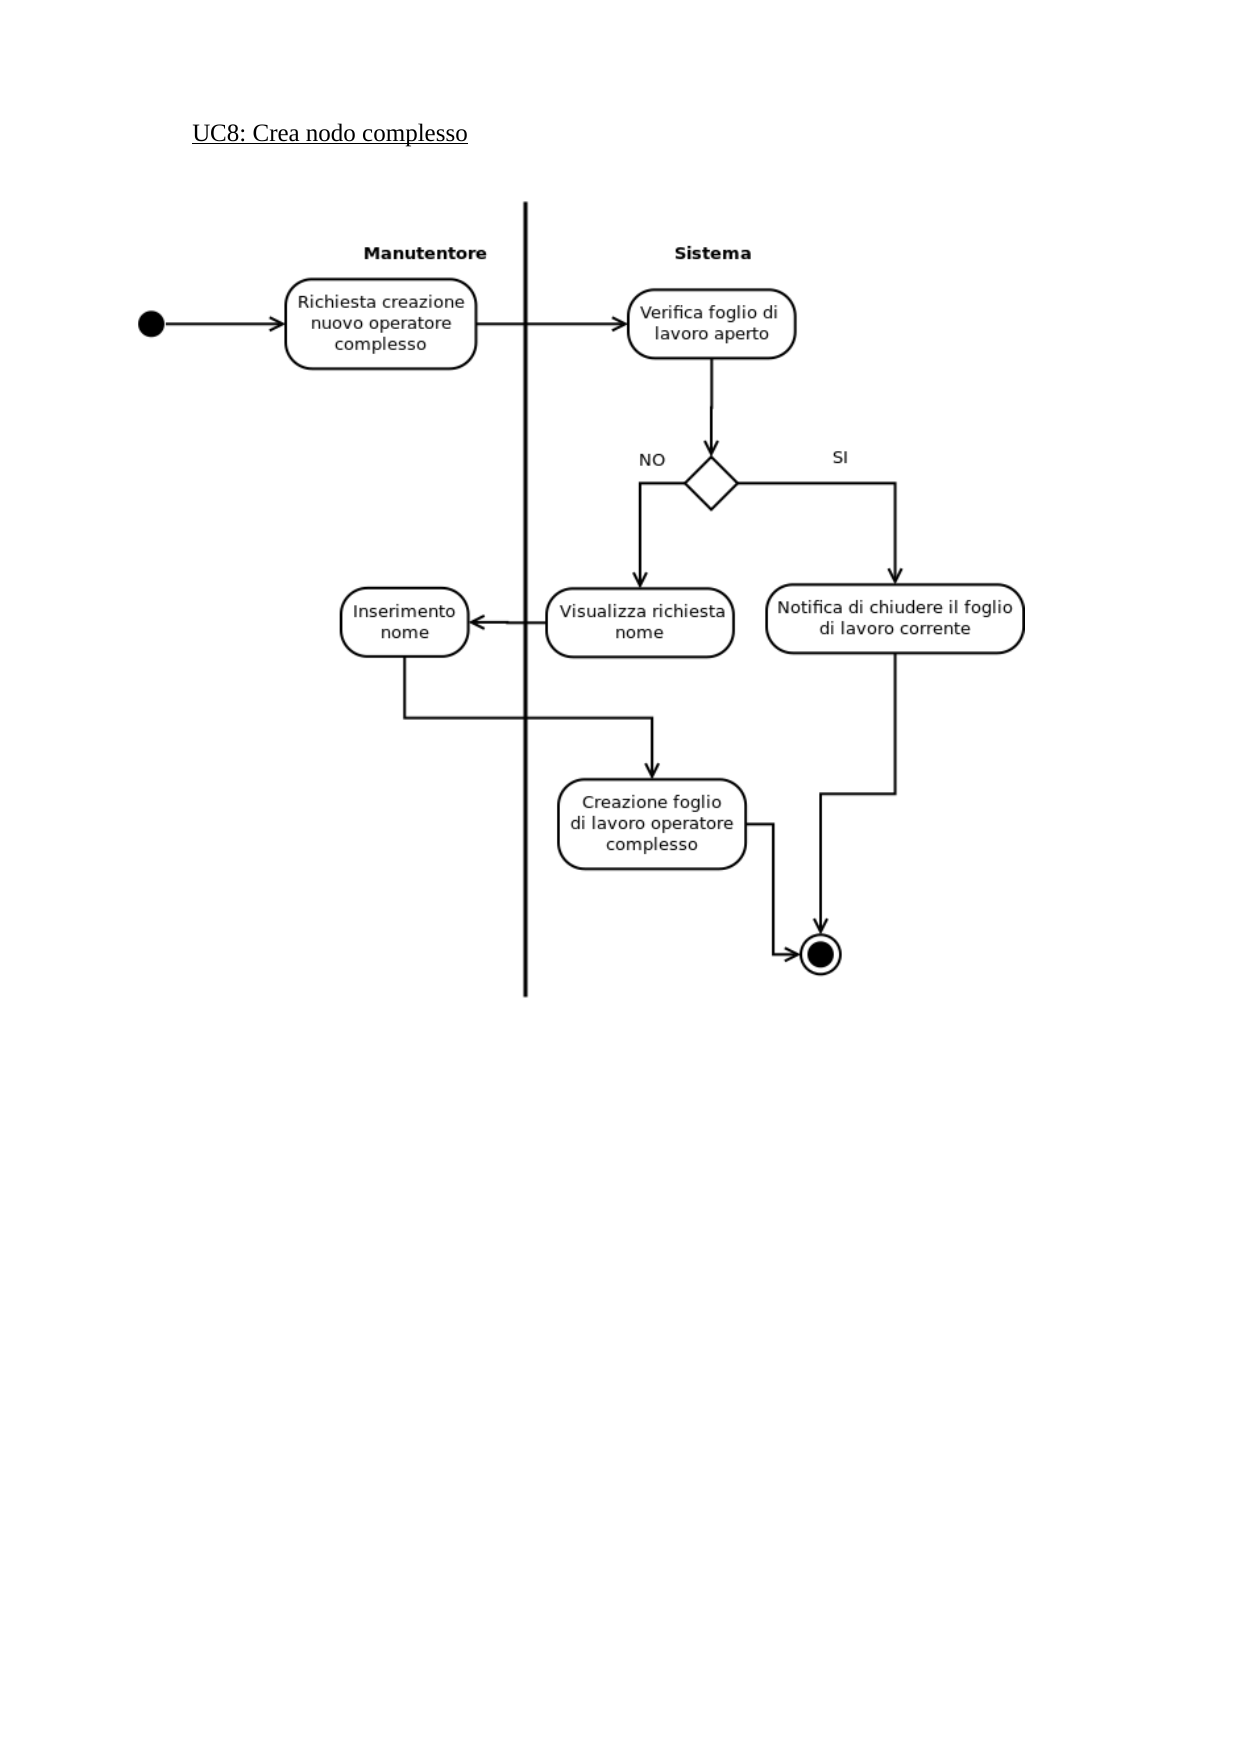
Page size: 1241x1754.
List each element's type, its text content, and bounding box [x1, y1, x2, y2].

text UC8: Crea nodo complesso [118, 118, 1122, 147]
picture [137, 200, 1025, 999]
